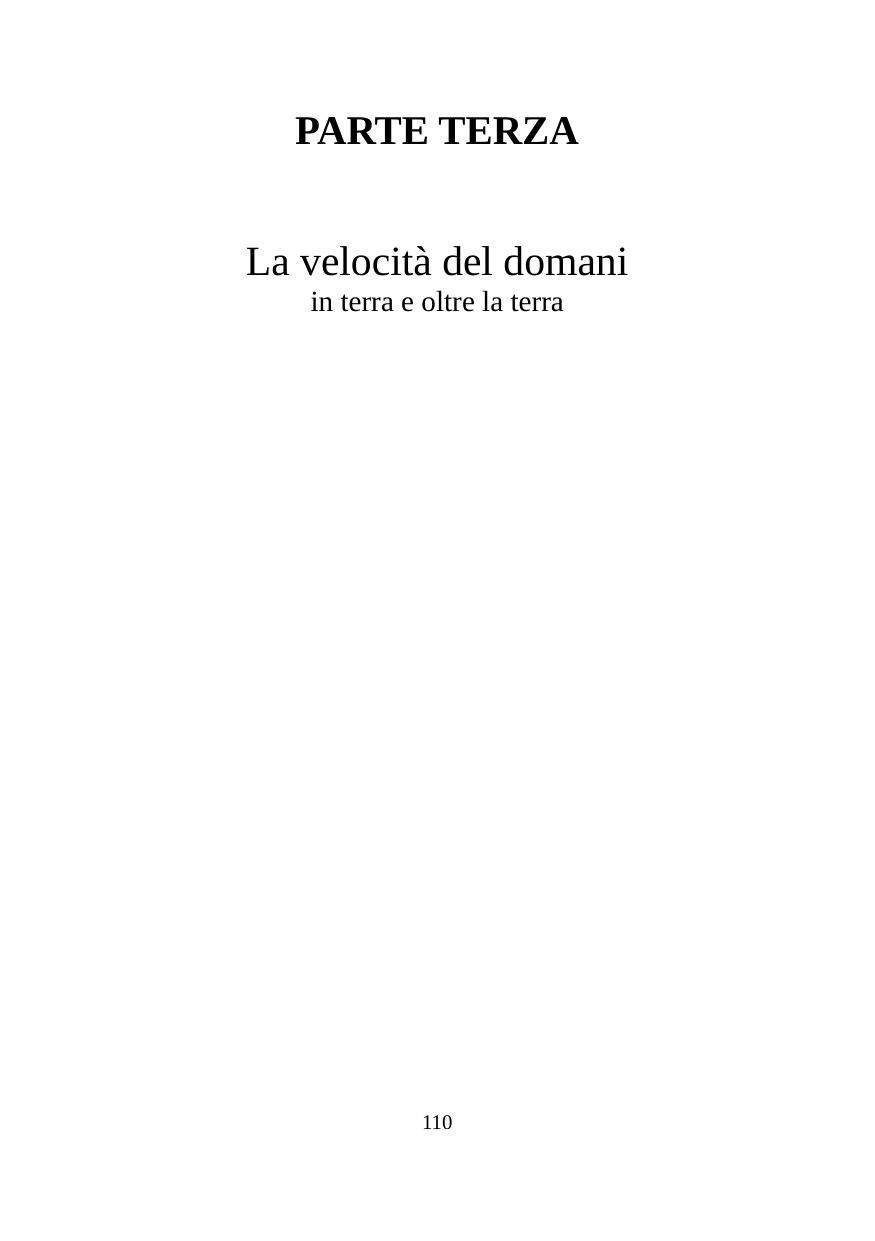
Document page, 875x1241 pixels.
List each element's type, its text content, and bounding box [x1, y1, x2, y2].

text in terra e oltre la terra [106, 284, 768, 317]
text La velocità del domani [106, 236, 768, 284]
subtitle PARTE TERZA [106, 106, 768, 153]
